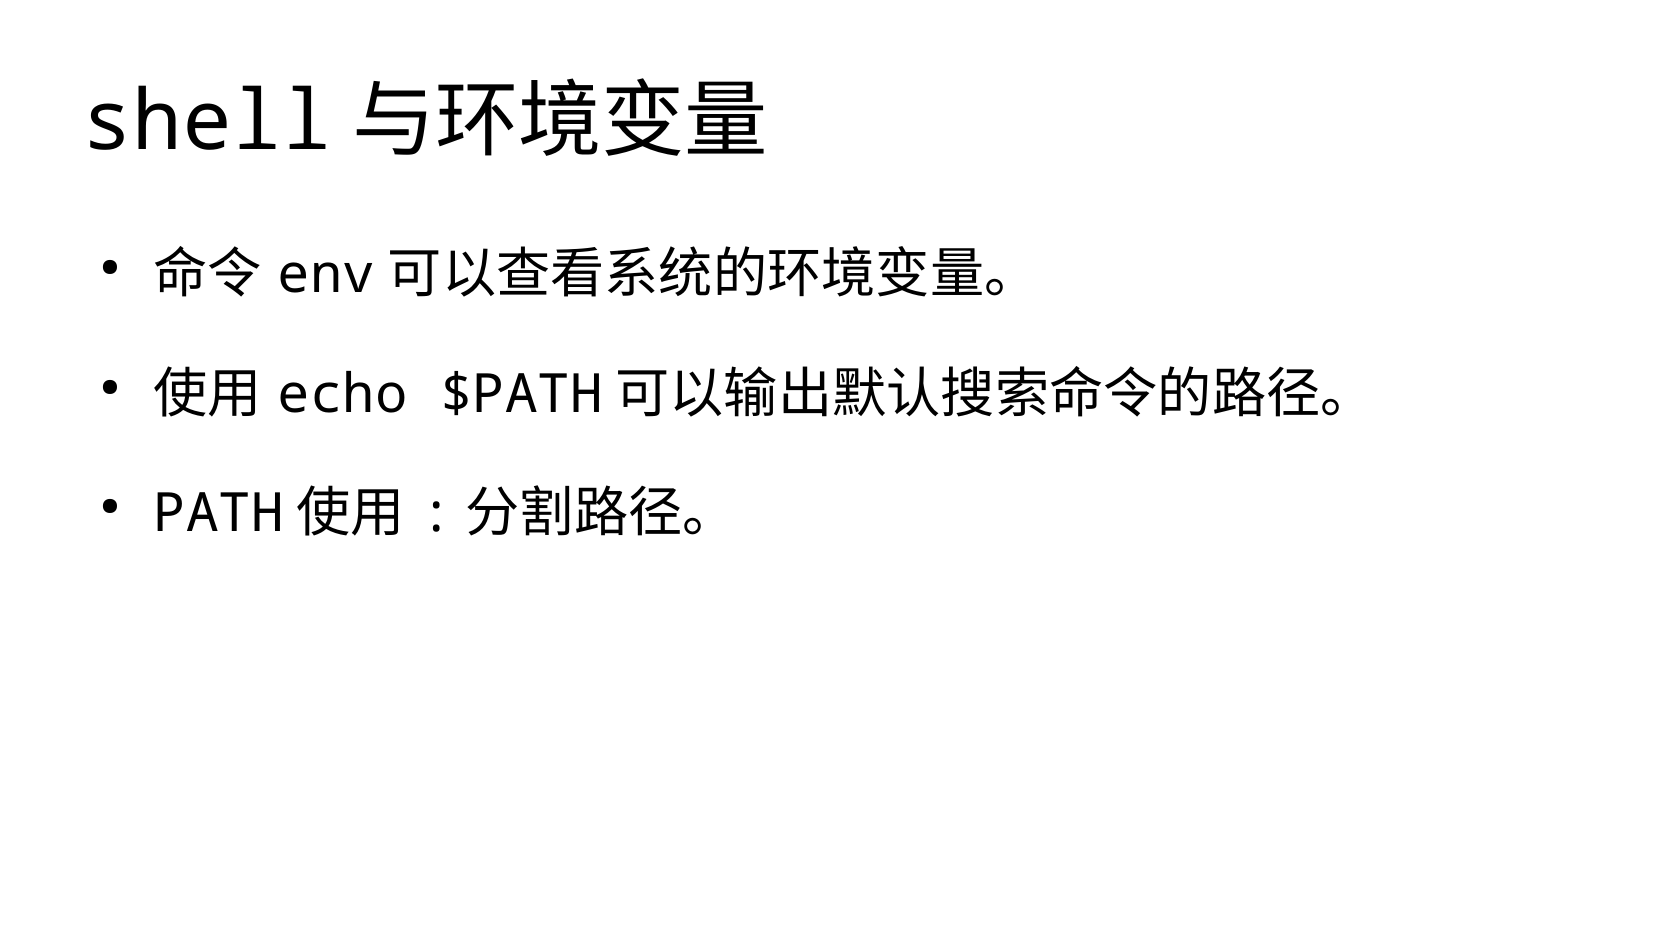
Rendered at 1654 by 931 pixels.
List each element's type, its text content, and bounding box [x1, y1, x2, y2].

title shell与环境变量 [82, 37, 1571, 189]
list 命令env可以查看系统的环境变量。 使用echo $PATH可以输出默认搜索命令的路径。 PATH使用:分割路径。 [82, 217, 1571, 758]
